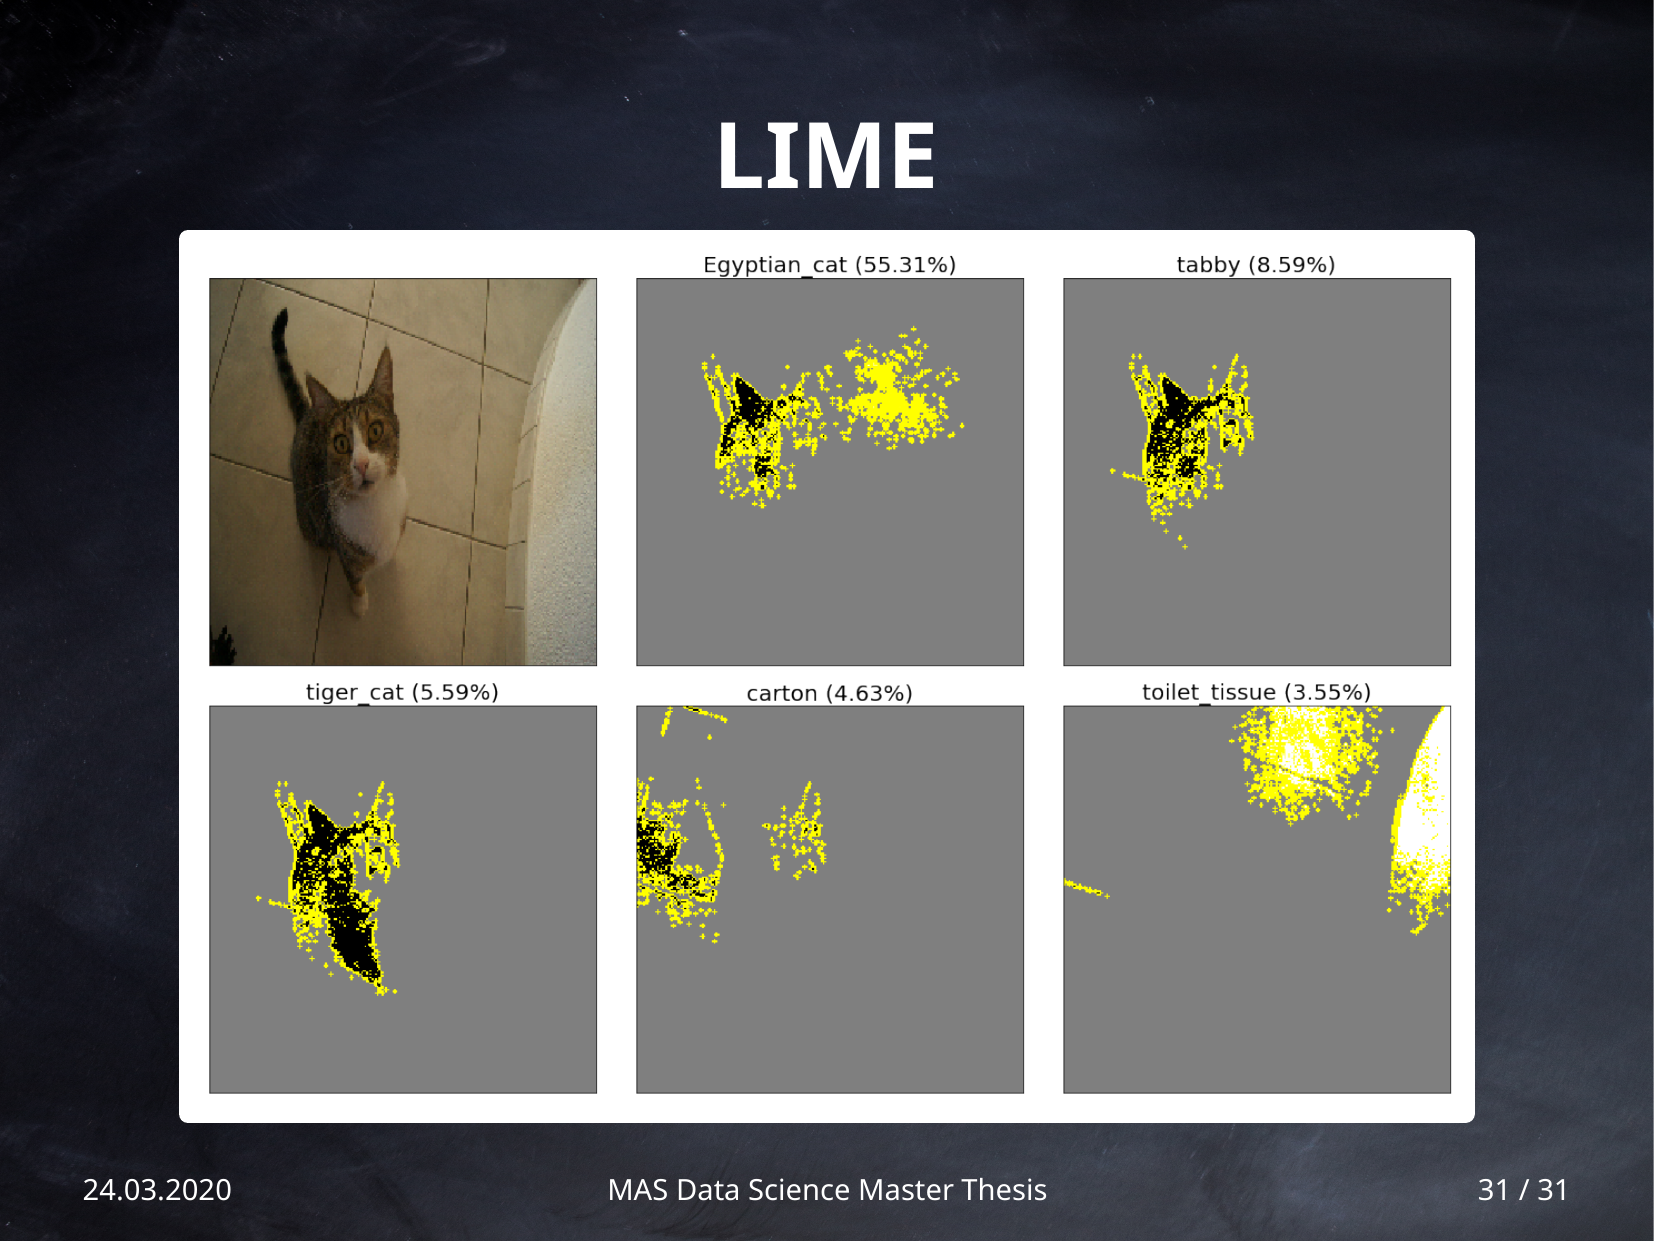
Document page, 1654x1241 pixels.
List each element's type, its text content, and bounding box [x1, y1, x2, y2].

title LIME [82, 49, 1571, 257]
picture [0, 0, 1654, 1241]
